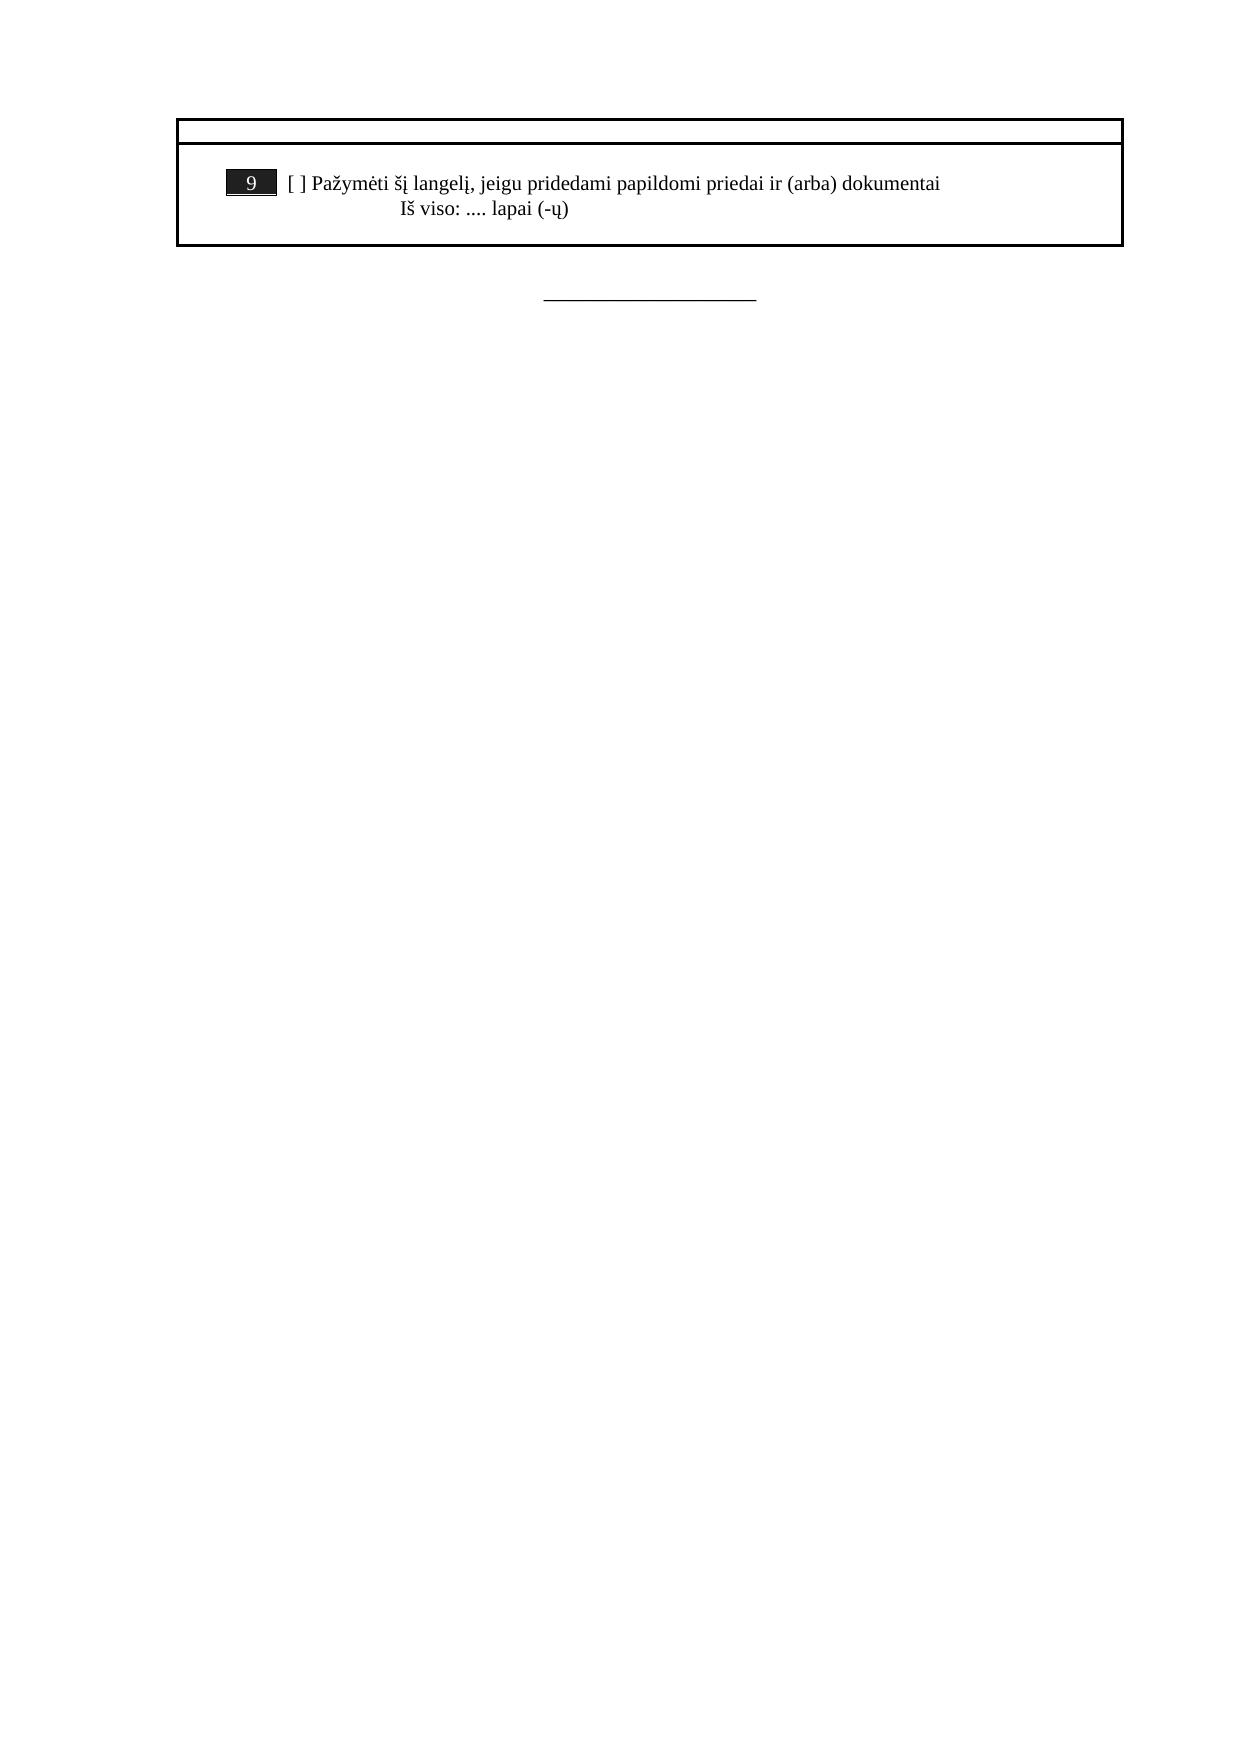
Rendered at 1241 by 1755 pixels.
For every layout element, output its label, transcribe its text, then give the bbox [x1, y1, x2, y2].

table_cell [179, 169, 226, 194]
table_cell [701, 195, 1121, 219]
table_cell [227, 220, 276, 244]
table_cell [276, 145, 1121, 169]
table_cell [1014, 121, 1121, 142]
table_cell [179, 220, 227, 244]
table_cell [276, 220, 1013, 244]
table_cell [227, 145, 276, 169]
table_cell [276, 121, 1013, 142]
table_cell [1014, 220, 1121, 244]
table_cell [227, 121, 276, 142]
table_cell 9 [227, 170, 276, 194]
table_cell [179, 145, 227, 169]
table_cell Iš viso: .... lapai (-ų) [389, 195, 701, 219]
table_cell [179, 121, 227, 142]
table_cell [ ][] Pažymėti šį langelį, jeigu pridedami papildomi priedai ir (arba) dokumentai [277, 169, 1121, 194]
table_cell [179, 195, 388, 219]
text _________________ [177, 276, 1122, 304]
